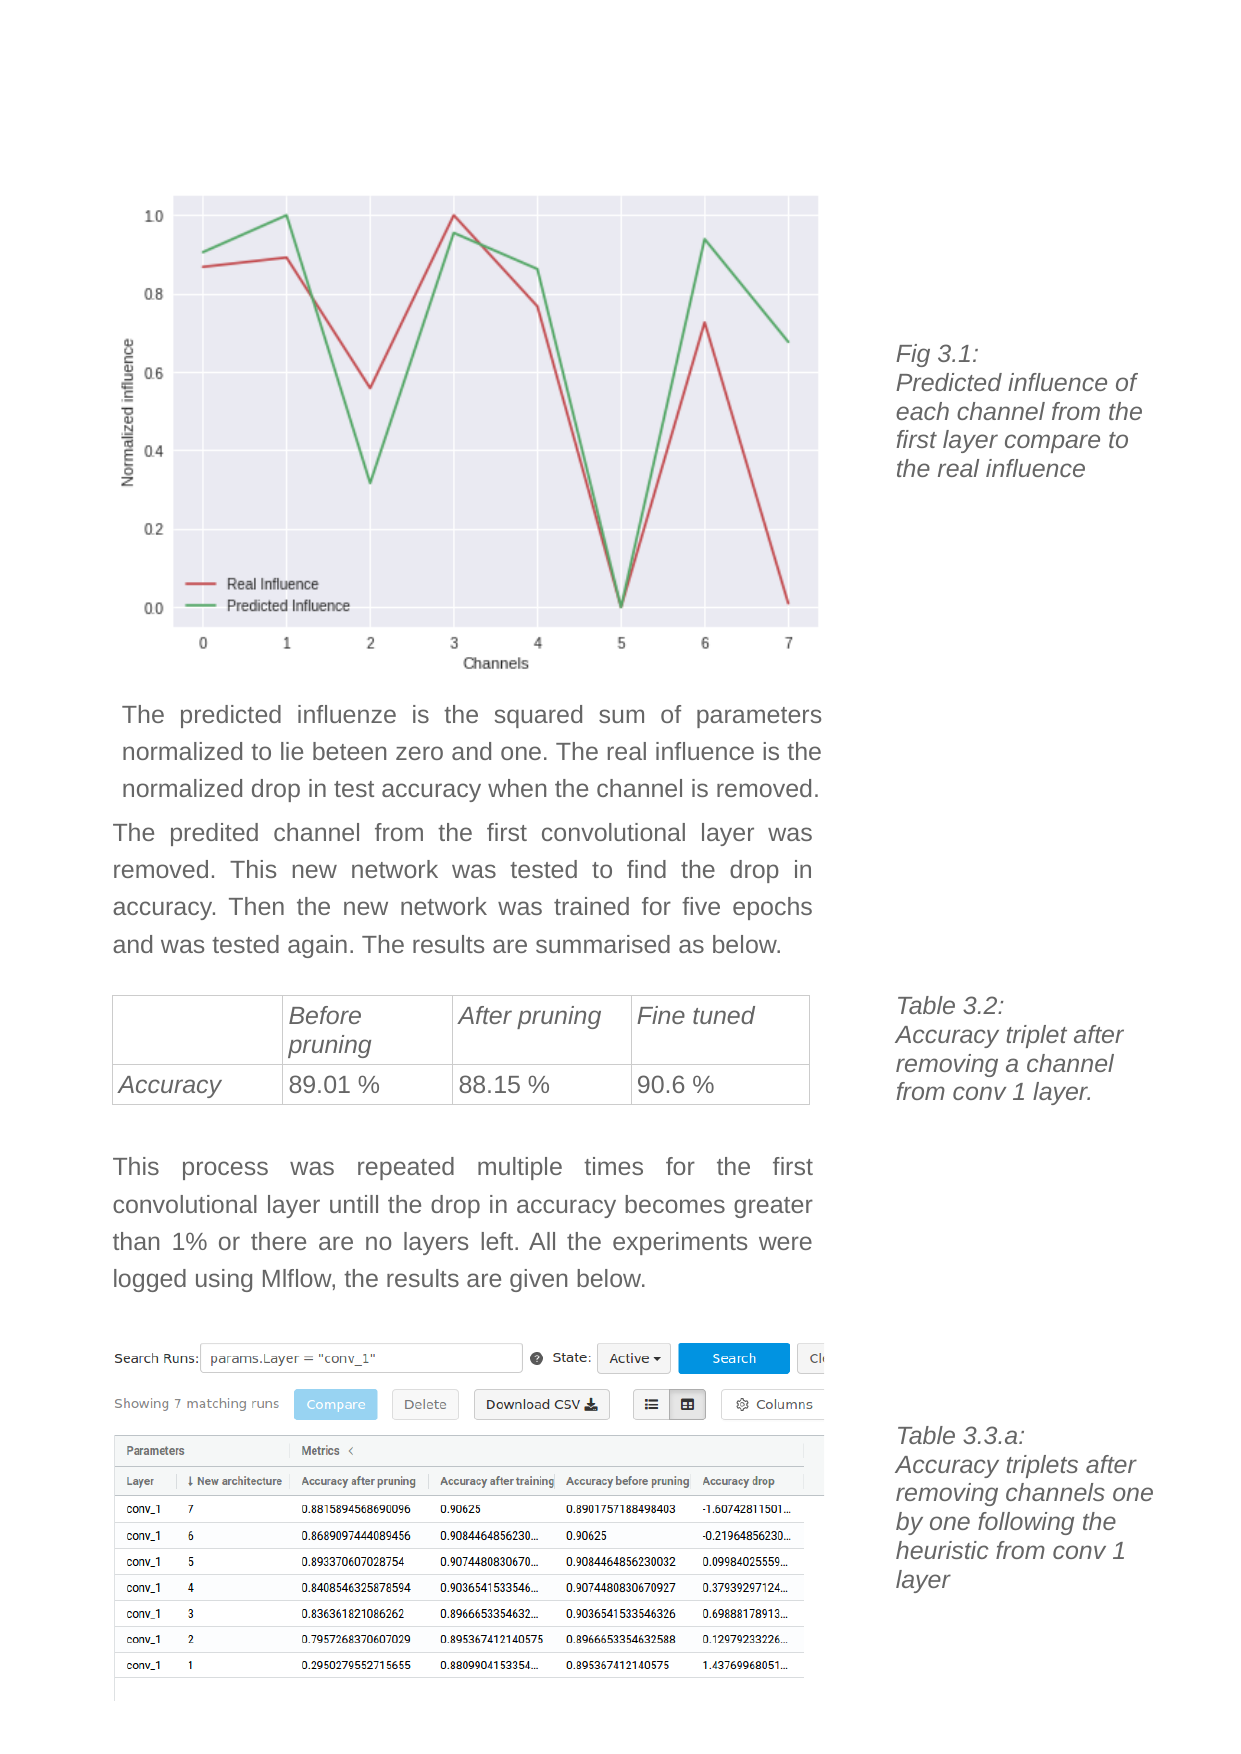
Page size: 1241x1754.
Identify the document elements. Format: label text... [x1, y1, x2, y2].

table_header After pruning [453, 996, 631, 1064]
table_header Before pruning [283, 996, 452, 1064]
table_cell 90.6 % [632, 1065, 809, 1104]
table_cell 88.15 % [453, 1065, 631, 1104]
table_header [113, 996, 282, 1064]
table_header Fine tuned [632, 996, 809, 1064]
table_cell Accuracy [113, 1065, 282, 1104]
table_cell 89.01 % [283, 1065, 452, 1104]
picture [399, 1319, 825, 1701]
picture [113, 186, 827, 682]
